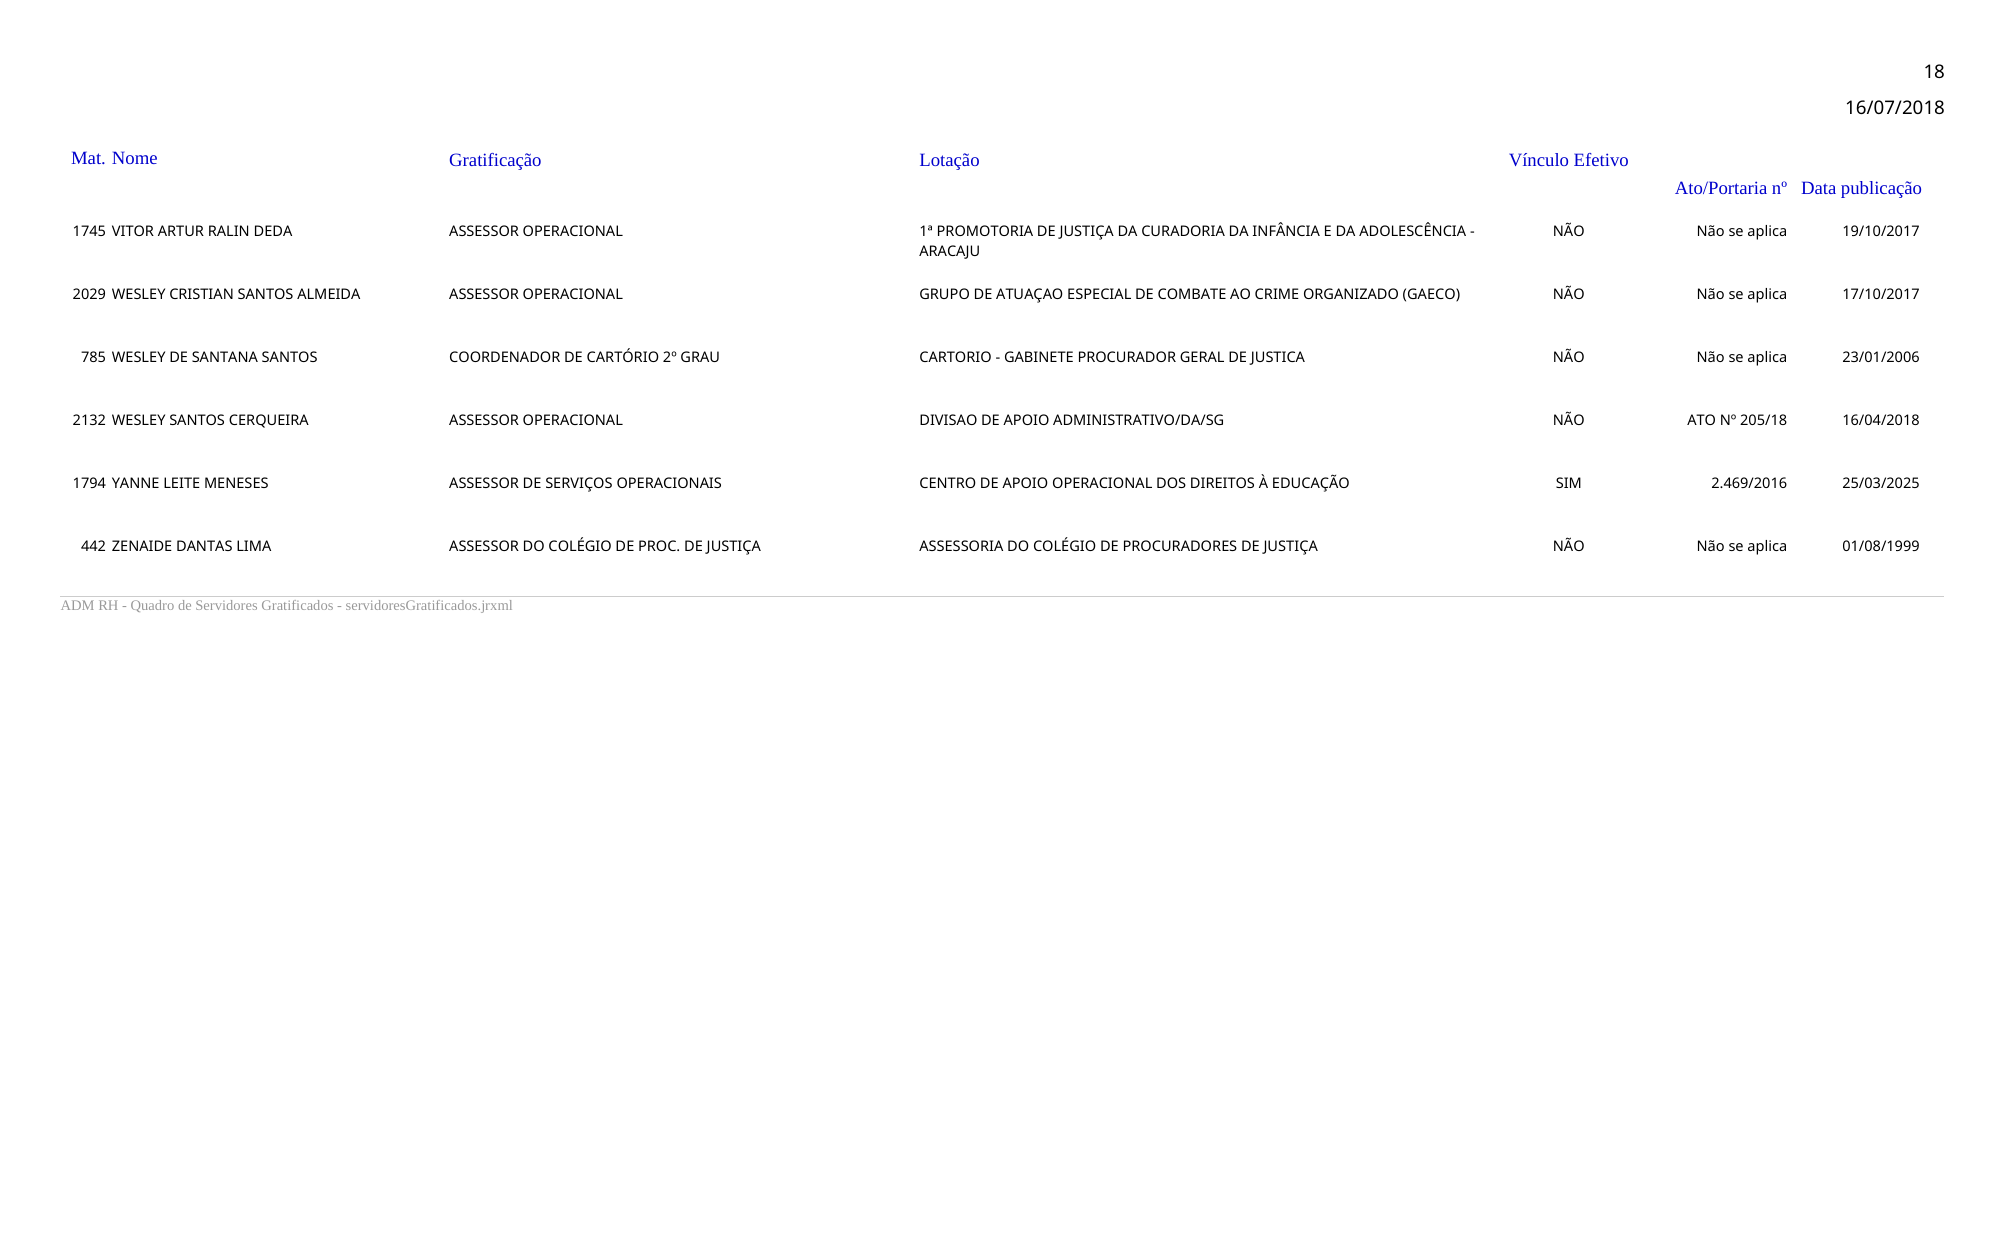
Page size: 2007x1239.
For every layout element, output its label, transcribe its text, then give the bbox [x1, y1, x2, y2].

table_cell WESLEY DE SANTANA SANTOS [112, 347, 440, 407]
table_cell WESLEY SANTOS CERQUEIRA [112, 410, 440, 470]
table_cell [106, 179, 112, 207]
table_cell [440, 501, 449, 515]
table_cell [1920, 410, 2007, 438]
table_cell [0, 452, 112, 470]
table_cell CARTORIO - GABINETE PROCURADOR GERAL DE JUSTICA [919, 347, 1486, 407]
table_cell [910, 452, 919, 470]
table_cell [0, 312, 112, 326]
table_cell [910, 410, 919, 438]
table_cell WESLEY CRISTIAN SANTOS ALMEIDA [112, 284, 440, 344]
table_cell [0, 179, 44, 207]
table_cell Vínculo Efetivo [1495, 149, 1642, 178]
table_cell [1642, 501, 2007, 515]
table_cell VITOR ARTUR RALIN DEDA [112, 220, 440, 281]
table_cell [440, 536, 449, 564]
table_cell YANNE LEITE MENESES [112, 473, 440, 533]
table_cell [1486, 565, 1495, 578]
table_cell [1945, 95, 2007, 123]
table_cell [440, 473, 449, 501]
table_cell [910, 536, 919, 564]
table_cell [1486, 249, 1495, 262]
table_cell [1787, 220, 1792, 249]
table_cell [1922, 149, 2007, 177]
table_cell [1642, 375, 2007, 389]
table_cell [449, 147, 910, 207]
table_cell [910, 501, 919, 515]
table_cell ASSESSORIA DO COLÉGIO DE PROCURADORES DE JUSTIÇA [919, 536, 1486, 596]
table_cell [1486, 347, 1495, 375]
table_cell [1486, 515, 2007, 533]
table_cell ASSESSOR DO COLÉGIO DE PROC. DE JUSTIÇA [449, 536, 910, 596]
table_cell NÃO [1495, 284, 1642, 326]
table_cell ATO Nº 205/18 [1650, 410, 1787, 438]
table_cell [1787, 536, 1792, 564]
table_cell [1486, 312, 1495, 326]
table_cell [1486, 263, 2007, 281]
table_cell [1920, 347, 2007, 375]
table_cell ZENAIDE DANTAS LIMA [112, 536, 440, 596]
table_cell [0, 375, 112, 389]
table_cell [440, 578, 449, 596]
table_cell [0, 515, 112, 533]
table_cell [106, 149, 112, 177]
table_cell [0, 209, 2007, 217]
table_cell [1787, 147, 1922, 207]
table_cell [106, 220, 112, 249]
table_cell DIVISAO DE APOIO ADMINISTRATIVO/DA/SG [919, 410, 1486, 470]
table_cell CENTRO DE APOIO OPERACIONAL DOS DIREITOS À EDUCAÇÃO [919, 473, 1486, 533]
table_cell 442 [9, 536, 106, 564]
table_cell [1486, 438, 1495, 452]
table_header [1650, 147, 1787, 177]
table_cell Lotação [919, 149, 1486, 178]
table_cell [910, 473, 919, 501]
table_cell [910, 220, 919, 249]
table_cell [440, 312, 449, 326]
table_cell [0, 149, 44, 177]
table_header [0, 0, 2007, 57]
table_cell 18 [1790, 59, 1944, 85]
table_cell [910, 438, 919, 452]
table_cell COORDENADOR DE CARTÓRIO 2º GRAU [449, 347, 910, 407]
table_cell [0, 389, 112, 407]
table_cell ASSESSOR OPERACIONAL [449, 410, 910, 470]
table_cell [1642, 220, 1649, 249]
table_cell NÃO [1495, 410, 1642, 452]
table_cell 25/03/2025 [1793, 473, 1919, 501]
table_cell [1495, 147, 1642, 207]
table_cell Não se aplica [1650, 220, 1787, 249]
table_cell [919, 147, 1486, 207]
table_cell [0, 501, 112, 515]
table_cell 785 [9, 347, 106, 375]
table_cell [0, 536, 9, 564]
table_cell [440, 347, 449, 375]
table_cell [1920, 473, 2007, 501]
table_cell GRUPO DE ATUAÇAO ESPECIAL DE COMBATE AO CRIME ORGANIZADO (GAECO) [919, 284, 1486, 344]
table_cell [0, 438, 112, 452]
table_cell [1642, 347, 1649, 375]
table_cell [106, 536, 112, 564]
table_cell [1486, 536, 1495, 564]
table_cell [910, 375, 919, 389]
table_cell [1486, 375, 1495, 389]
table_cell [0, 347, 9, 375]
table_cell [440, 263, 449, 281]
table_cell ASSESSOR OPERACIONAL [449, 220, 910, 281]
table_cell [1642, 565, 2007, 578]
table_cell ADM RH - Quadro de Servidores Gratificados - servidoresGratificados.jrxml [60, 597, 1944, 620]
table_header [1787, 147, 1922, 177]
table_cell [0, 326, 112, 344]
table_cell [910, 312, 919, 326]
table_cell [440, 438, 449, 452]
table_cell [0, 284, 9, 312]
table_cell [1486, 284, 1495, 312]
table_cell [1922, 179, 2007, 207]
table_cell [1486, 473, 1495, 501]
table_cell [1787, 284, 1792, 312]
table_cell NÃO [1495, 536, 1642, 578]
table_header Mat. [44, 147, 106, 177]
table_cell [1920, 536, 2007, 564]
table_cell [910, 263, 919, 281]
table_cell [1642, 149, 1649, 177]
table_cell 19/10/2017 [1793, 220, 1919, 249]
table_cell Gratificação [449, 149, 910, 178]
table_cell [440, 452, 449, 470]
table_cell [1642, 179, 1649, 207]
table_cell [910, 389, 919, 407]
table_cell [1920, 220, 2007, 249]
table_cell [910, 565, 919, 578]
table_cell [106, 410, 112, 438]
table_cell [0, 565, 112, 578]
table_cell [910, 284, 919, 312]
table_cell Não se aplica [1650, 536, 1787, 564]
table_cell [106, 347, 112, 375]
table_cell [1486, 149, 1495, 177]
table_cell [910, 249, 919, 262]
table_cell [1787, 473, 1792, 501]
table_cell [1642, 473, 1649, 501]
table_cell [1787, 410, 1792, 438]
table_cell [440, 410, 449, 438]
table_cell [0, 123, 2007, 146]
table_cell [0, 220, 9, 249]
table_cell 1745 [9, 220, 106, 249]
table_cell [1642, 249, 2007, 262]
table_cell [1642, 312, 2007, 326]
table_cell [0, 473, 9, 501]
table_cell [1642, 536, 1649, 564]
table_cell SIM [1495, 473, 1642, 515]
table_cell [440, 515, 449, 533]
table_cell [1486, 501, 1495, 515]
table_cell [910, 149, 919, 177]
table_cell [910, 578, 919, 596]
table_cell [1486, 389, 2007, 407]
table_cell [0, 95, 1790, 123]
table_cell [910, 515, 919, 533]
table_cell [106, 284, 112, 312]
table_cell [440, 389, 449, 407]
table_cell 16/07/2018 [1790, 95, 1944, 123]
table_cell Data publicação [1787, 177, 1922, 207]
table_cell [1642, 284, 1649, 312]
table_cell 1ª PROMOTORIA DE JUSTIÇA DA CURADORIA DA INFÂNCIA E DA ADOLESCÊNCIA - ARACAJU [919, 220, 1486, 281]
table_cell [106, 473, 112, 501]
table_cell [1920, 284, 2007, 312]
table_cell [1486, 578, 2007, 596]
table_cell [199, 179, 449, 207]
table_cell [440, 284, 449, 312]
table_cell [910, 326, 919, 344]
table_cell Não se aplica [1650, 347, 1787, 375]
table_cell [0, 596, 60, 620]
table_cell NÃO [1495, 220, 1642, 262]
table_cell [1486, 452, 2007, 470]
table_cell [1642, 438, 2007, 452]
table_cell ASSESSOR DE SERVIÇOS OPERACIONAIS [449, 473, 910, 533]
table_cell 01/08/1999 [1793, 536, 1919, 564]
table_cell [0, 263, 112, 281]
table_cell [440, 326, 449, 344]
table_cell ASSESSOR OPERACIONAL [449, 284, 910, 344]
table_cell [440, 249, 449, 262]
table_cell 2132 [9, 410, 106, 438]
table_cell [1945, 59, 2007, 85]
table_cell [0, 59, 1790, 85]
table_cell [440, 375, 449, 389]
table_cell [1650, 147, 1787, 207]
table_cell 2029 [9, 284, 106, 312]
table_cell Não se aplica [1650, 284, 1787, 312]
table_cell [910, 179, 919, 207]
table_cell [0, 578, 112, 596]
table_cell [910, 347, 919, 375]
table_cell [0, 249, 112, 262]
table_cell 16/04/2018 [1793, 410, 1919, 438]
table_cell [112, 147, 199, 207]
table_header Nome [112, 147, 199, 177]
table_cell [440, 220, 449, 249]
table_cell [1787, 347, 1792, 375]
table_cell [440, 565, 449, 578]
table_cell 23/01/2006 [1793, 347, 1919, 375]
table_cell [1486, 326, 2007, 344]
table_cell [1486, 220, 1495, 249]
table_cell [0, 410, 9, 438]
table_cell 1794 [9, 473, 106, 501]
table_cell [1945, 596, 2007, 620]
table_cell 2.469/2016 [1650, 473, 1787, 501]
table_cell [0, 85, 2007, 91]
table_cell [1486, 410, 1495, 438]
table_cell NÃO [1495, 347, 1642, 389]
table_cell [199, 149, 449, 177]
table_cell [1486, 179, 1495, 207]
table_cell [1642, 410, 1649, 438]
table_cell Ato/Portaria nº [1650, 177, 1787, 207]
table_cell [44, 147, 106, 207]
table_cell 17/10/2017 [1793, 284, 1919, 312]
